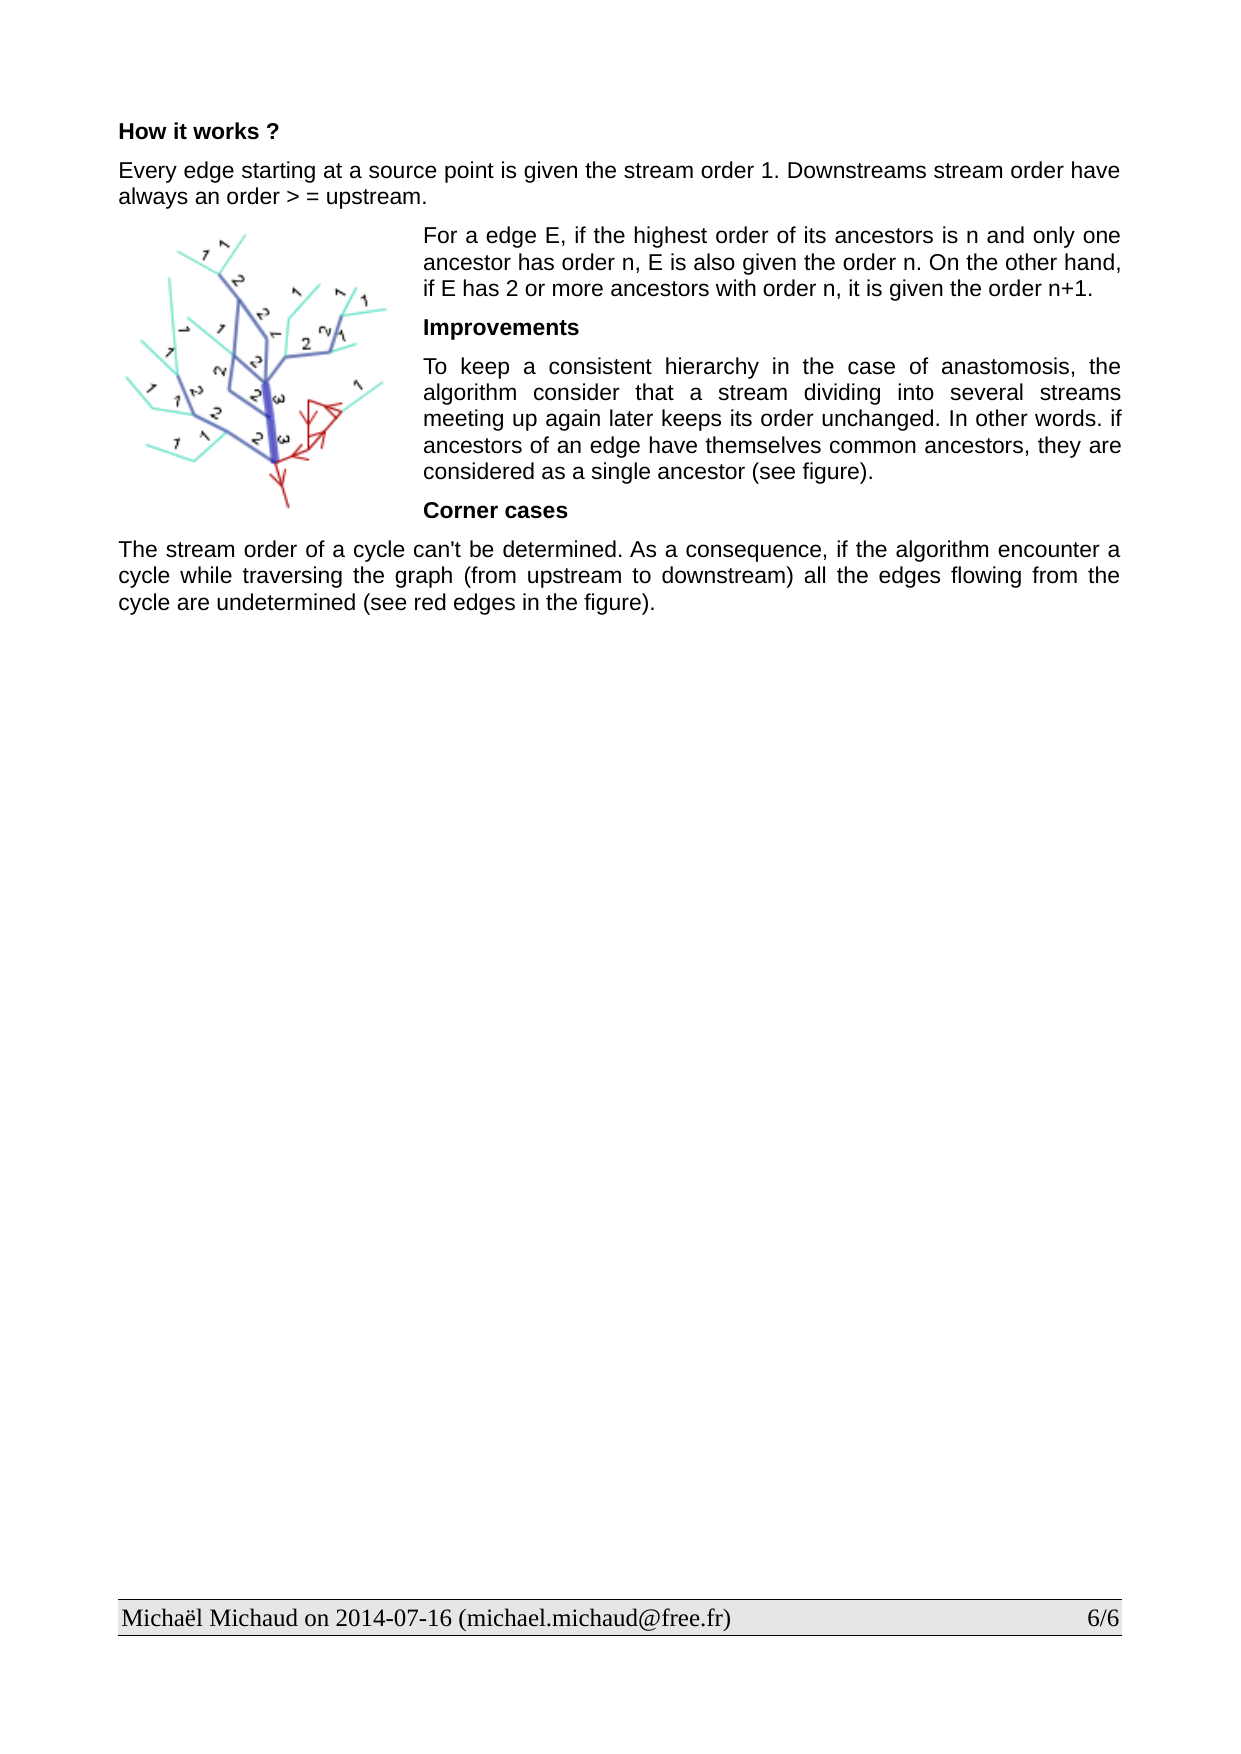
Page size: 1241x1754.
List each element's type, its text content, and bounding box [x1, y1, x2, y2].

text Every edge starting at a source point is given the stream order 1. Downstreams stream order have always an order > = upstream. [118, 157, 1122, 210]
text How it works ? [118, 118, 1122, 144]
text Improvements [394, 314, 1122, 340]
picture [119, 221, 394, 522]
text To keep a consistent hierarchy in the case of anastomosis, the algorithm consider that a stream dividing into several streams meeting up again later keeps its order unchanged. In other words. if ancestors of an edge have themselves common ancestors, they are considered as a single ancestor (see figure). [394, 353, 1122, 484]
text Corner cases [118, 497, 1122, 523]
text For a edge E, if the highest order of its ancestors is n and only one ancestor has order n, E is also given the order n. On the other hand, if E has 2 or more ancestors with order n, it is given the order n+1. [394, 222, 1122, 301]
text The stream order of a cycle can't be determined. As a consequence, if the algorithm encounter a cycle while traversing the graph (from upstream to downstream) all the edges flowing from the cycle are undetermined (see red edges in the figure). [118, 536, 1122, 615]
